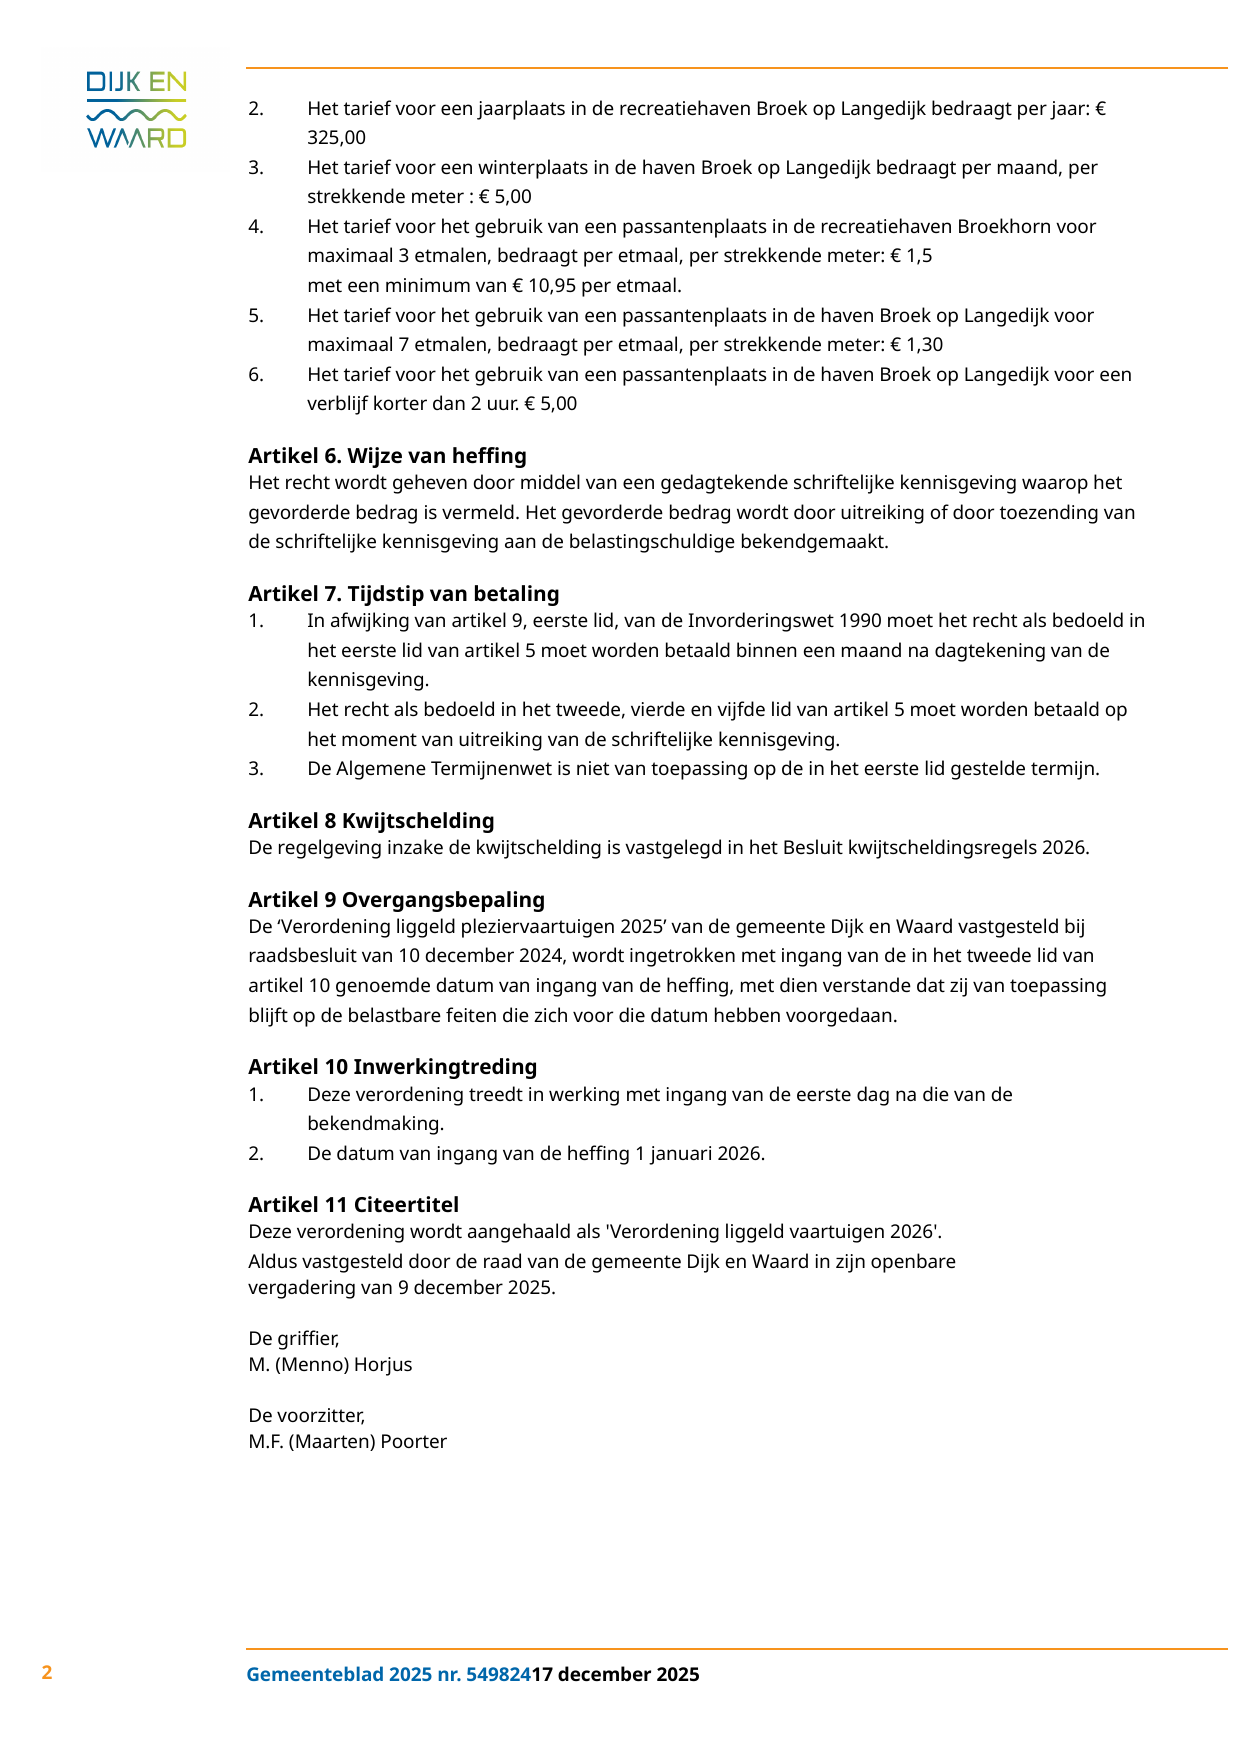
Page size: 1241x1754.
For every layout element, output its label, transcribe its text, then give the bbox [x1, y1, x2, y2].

list Het tarief voor het gebruik van een passantenplaats in de haven Broek op Langedijk voor een verblijf korter dan 2 uur. € 5,00 [248, 361, 1152, 416]
text vergadering van 9 december 2025. [248, 1274, 1152, 1300]
text Artikel 10 Inwerkingtreding [248, 1052, 1152, 1081]
text Artikel 6. Wijze van heffing [248, 441, 1152, 469]
text De griffier, [248, 1326, 1152, 1351]
text Aldus vastgesteld door de raad van de gemeente Dijk en Waard in zijn openbare [248, 1248, 1152, 1274]
list De Algemene Termijnenwet is niet van toepassing op de in het eerste lid gestelde termijn. [248, 755, 1152, 781]
list Het tarief voor een winterplaats in de haven Broek op Langedijk bedraagt per maand, per strekkende meter : € 5,00 [248, 154, 1152, 209]
list Het tarief voor het gebruik van een passantenplaats in de recreatiehaven Broekhorn voor maximaal 3 etmalen, bedraagt per etmaal, per strekkende meter: € 1,5 [248, 213, 1152, 268]
list Het recht als bedoeld in het tweede, vierde en vijfde lid van artikel 5 moet worden betaald op het moment van uitreiking van de schriftelijke kennisgeving. [248, 696, 1152, 752]
text M.F. (Maarten) Poorter [248, 1428, 1152, 1454]
text De ‘Verordening liggeld pleziervaartuigen 2025’ van de gemeente Dijk en Waard vastgesteld bij raadsbesluit van 10 december 2024, wordt ingetrokken met ingang van de in het tweede lid van artikel 10 genoemde datum van ingang van de heffing, met dien verstande dat zij van toepassing blijft op de belastbare feiten die zich voor die datum hebben voorgedaan. [248, 913, 1152, 1028]
text M. (Menno) Horjus [248, 1351, 1152, 1377]
text Het recht wordt geheven door middel van een gedagtekende schriftelijke kennisgeving waarop het gevorderde bedrag is vermeld. Het gevorderde bedrag wordt door uitreiking of door toezending van de schriftelijke kennisgeving aan de belastingschuldige bekendgemaakt. [248, 469, 1152, 554]
text De voorzitter, [248, 1403, 1152, 1428]
list Deze verordening treedt in werking met ingang van de eerste dag na die van de bekendmaking. [248, 1081, 1152, 1136]
text Artikel 9 Overgangsbepaling [248, 885, 1152, 913]
list In afwijking van artikel 9, eerste lid, van de Invorderingswet 1990 moet het recht als bedoeld in het eerste lid van artikel 5 moet worden betaald binnen een maand na dagtekening van de kennisgeving. [248, 607, 1152, 692]
text Artikel 7. Tijdstip van betaling [248, 579, 1152, 607]
list met een minimum van € 10,95 per etmaal. [248, 272, 1152, 298]
list Het tarief voor het gebruik van een passantenplaats in de haven Broek op Langedijk voor maximaal 7 etmalen, bedraagt per etmaal, per strekkende meter: € 1,30 [248, 302, 1152, 357]
text Deze verordening wordt aangehaald als 'Verordening liggeld vaartuigen 2026'. [248, 1219, 1152, 1244]
picture [41, 47, 231, 172]
text Artikel 11 Citeertitel [248, 1190, 1152, 1219]
text De regelgeving inzake de kwijtschelding is vastgelegd in het Besluit kwijtscheldingsregels 2026. [248, 834, 1152, 860]
list Het tarief voor een jaarplaats in de recreatiehaven Broek op Langedijk bedraagt per jaar: € 325,00 [248, 95, 1152, 150]
text Artikel 8 Kwijtschelding [248, 806, 1152, 834]
list De datum van ingang van de heffing 1 januari 2026. [248, 1140, 1152, 1166]
